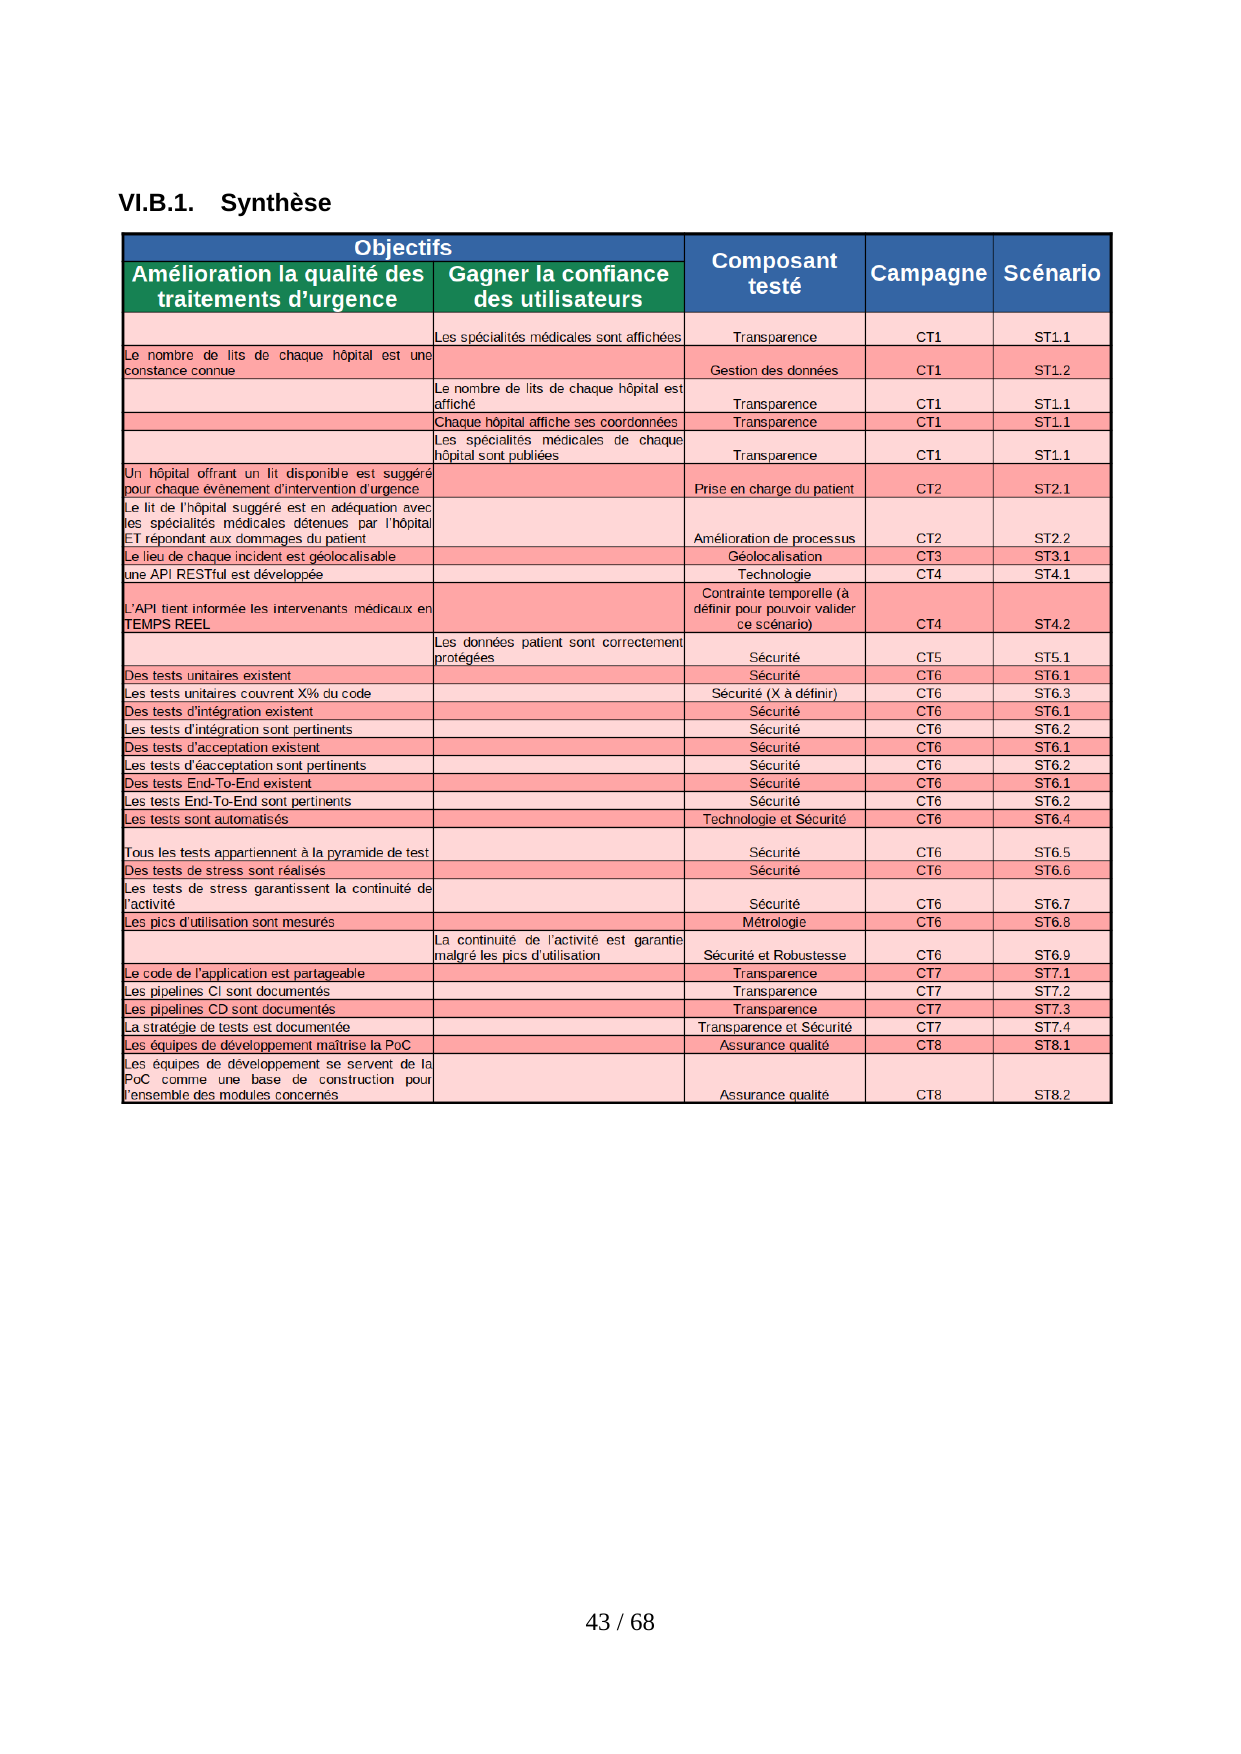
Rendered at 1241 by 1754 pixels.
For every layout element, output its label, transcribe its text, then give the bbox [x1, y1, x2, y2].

subtitle Synthèse [118, 188, 1122, 217]
picture [118, 228, 1117, 1104]
